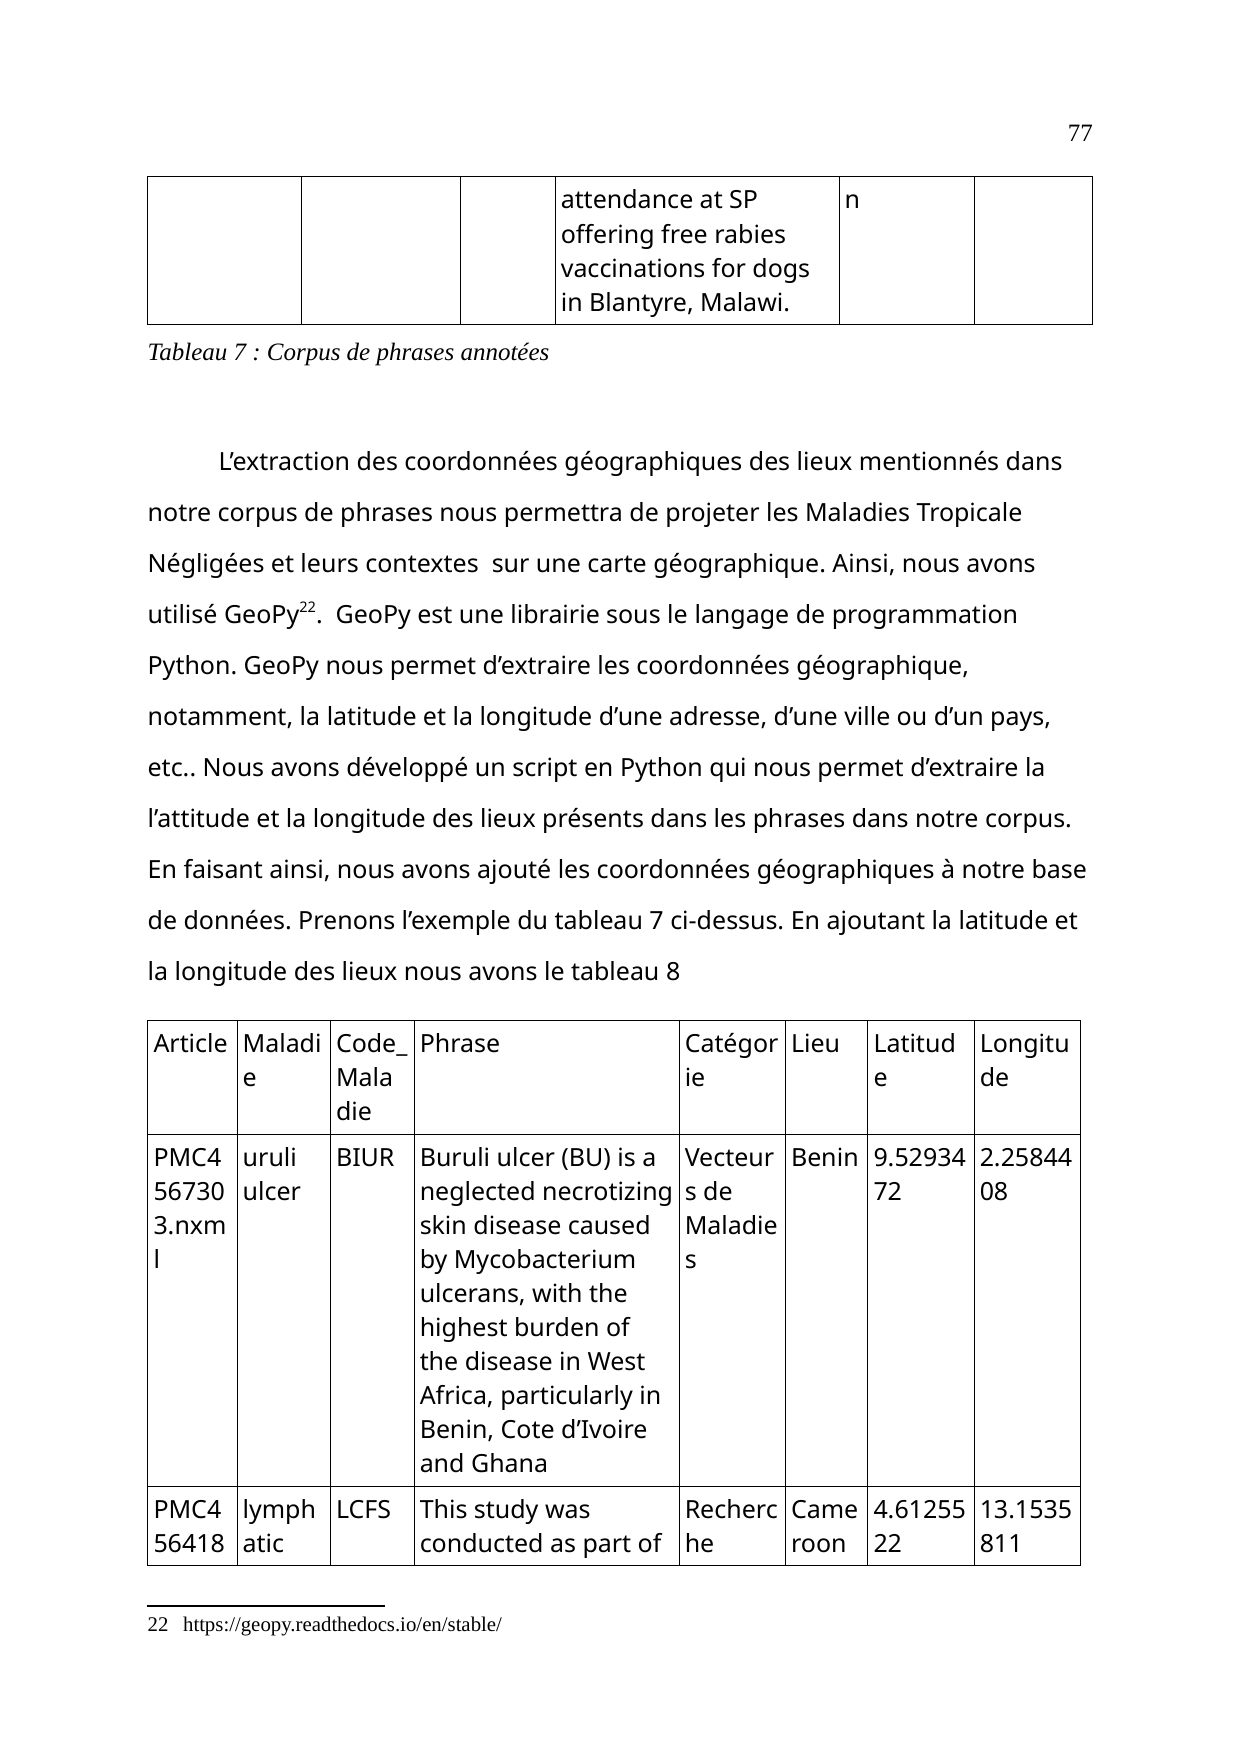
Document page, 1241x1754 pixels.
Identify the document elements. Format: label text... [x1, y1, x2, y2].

table_cell attendance at SP offering free rabies vaccinations for dogs in Blantyre, Malawi. [556, 177, 839, 324]
table_cell PMC456418 [148, 1487, 237, 1565]
table_cell Benin [786, 1135, 867, 1486]
text https://geopy.readthedocs.io/en/stable/ [147, 1612, 1092, 1636]
table_header Phrase [415, 1021, 679, 1133]
table_cell [302, 177, 460, 324]
table_cell This study was conducted as part of [415, 1487, 679, 1565]
table_cell BIUR [331, 1135, 414, 1486]
table_cell [975, 177, 1092, 324]
table_header Catégorie [680, 1021, 785, 1133]
table_cell Vecteurs de Maladies [680, 1135, 785, 1486]
table_cell [461, 177, 555, 324]
table_cell LCFS [331, 1487, 414, 1565]
table_cell 4.6125522 [868, 1487, 974, 1565]
table_header Maladie [238, 1021, 330, 1133]
table_header Article [148, 1021, 237, 1133]
table_header Code_Maladie [331, 1021, 414, 1133]
table_cell lymphatic [238, 1487, 330, 1565]
table_cell uruli ulcer [238, 1135, 330, 1486]
table_header Longitude [975, 1021, 1080, 1133]
table_cell 2.2584408 [975, 1135, 1080, 1486]
table_cell Recherche [680, 1487, 785, 1565]
table_header Latitude [868, 1021, 974, 1133]
text Tableau 7 : Corpus de phrases annotées [147, 337, 1092, 366]
table_cell [148, 177, 301, 324]
table_cell Cameroon [786, 1487, 867, 1565]
table_header Lieu [786, 1021, 867, 1133]
table_cell n [840, 177, 974, 324]
text L’extraction des coordonnées géographiques des lieux mentionnés dans notre corpus de phrases nous permettra de projeter les Maladies Tropicale Négligées et leurs contextes sur une carte géographique. Ainsi, nous avons utilisé GeoPy. GeoPy est une librairie sous le langage de programmation Python. GeoPy nous permet d’extraire les coordonnées géographique, notamment, la latitude et la longitude d’une adresse, d’une ville ou d’un pays, etc.. Nous avons développé un script en Python qui nous permet d’extraire la l’attitude et la longitude des lieux présents dans les phrases dans notre corpus. En faisant ainsi, nous avons ajouté les coordonnées géographiques à notre base de données. Prenons l’exemple du tableau 7 ci-dessus. En ajoutant la latitude et la longitude des lieux nous avons le tableau 8 [147, 444, 1092, 988]
table_cell 9.5293472 [868, 1135, 974, 1486]
table_cell 13.1535811 [975, 1487, 1080, 1565]
table_cell Buruli ulcer (BU) is a neglected necrotizing skin disease caused by Mycobacterium ulcerans, with the highest burden of the disease in West Africa, particularly in Benin, Cote d’Ivoire and Ghana [415, 1135, 679, 1486]
table_cell PMC4567303.nxml [148, 1135, 237, 1486]
